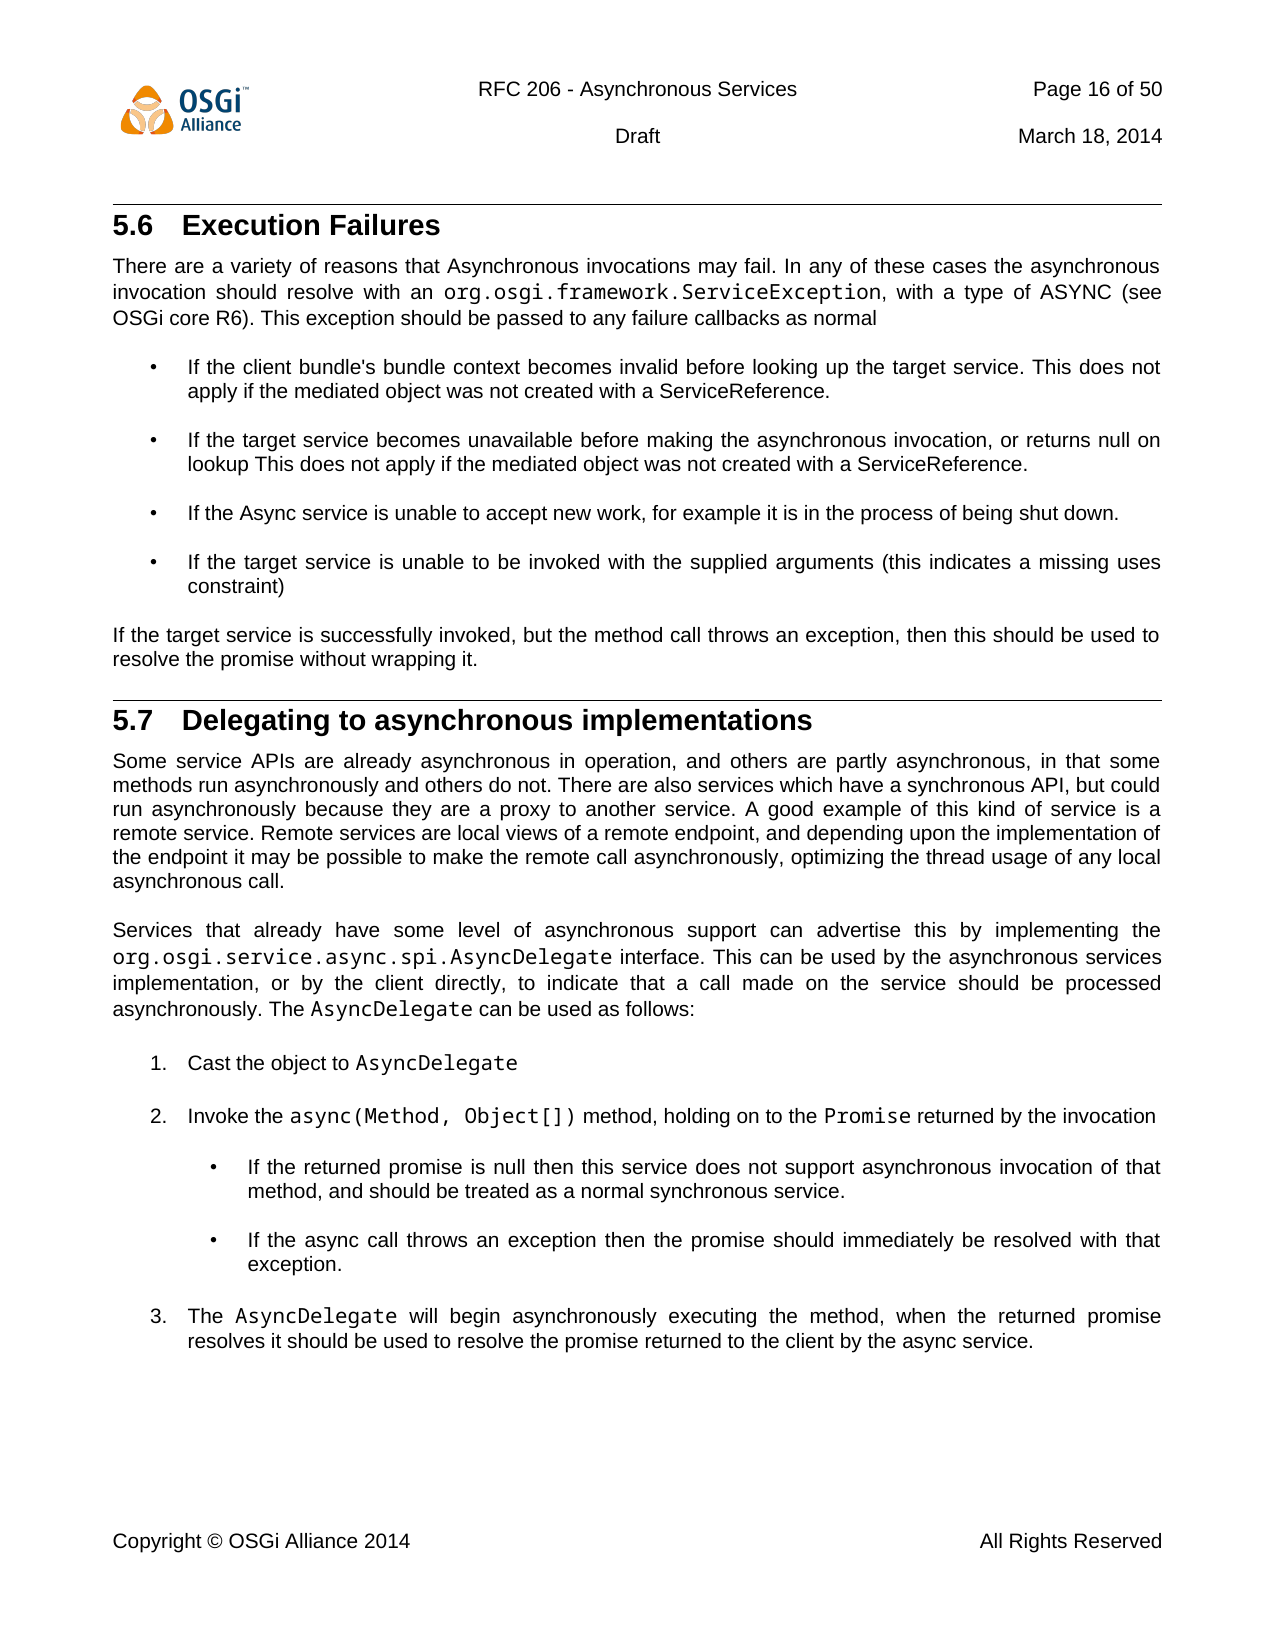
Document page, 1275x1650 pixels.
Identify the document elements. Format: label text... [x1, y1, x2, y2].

text There are a variety of reasons that Asynchronous invocations may fail. In any of these cases the asynchronous invocation should resolve with an org.osgi.framework.ServiceException, with a type of ASYNC (see OSGi core R6). This exception should be passed to any failure callbacks as normal [112, 253, 1162, 330]
list If the async call throws an exception then the promise should immediately be resolved with that exception. [210, 1228, 1162, 1276]
text Services that already have some level of asynchronous support can advertise this by implementing the org.osgi.service.async.spi.AsyncDelegate interface. This can be used by the asynchronous services implementation, or by the client directly, to indicate that a call made on the service should be processed asynchronously. The AsyncDelegate can be used as follows: [112, 918, 1162, 1023]
list If the client bundle's bundle context becomes invalid before looking up the target service. This does not apply if the mediated object was not created with a ServiceReference. [150, 355, 1162, 403]
list Cast the object to AsyncDelegate [150, 1048, 1162, 1076]
list If the returned promise is null then this service does not support asynchronous invocation of that method, and should be treated as a normal synchronous service. [210, 1155, 1162, 1203]
subtitle Delegating to asynchronous implementations [112, 701, 1162, 737]
list If the Async service is unable to accept new work, for example it is in the process of being shut down. [150, 501, 1162, 525]
text If the target service is successfully invoked, but the method call throws an exception, then this should be used to resolve the promise without wrapping it. [112, 623, 1162, 671]
text Some service APIs are already asynchronous in operation, and others are partly asynchronous, in that some methods run asynchronously and others do not. There are also services which have a synchronous API, but could run asynchronously because they are a proxy to another service. A good example of this kind of service is a remote service. Remote services are local views of a remote endpoint, and depending upon the implementation of the endpoint it may be possible to make the remote call asynchronously, optimizing the thread usage of any local asynchronous call. [112, 749, 1162, 893]
list If the target service is unable to be invoked with the supplied arguments (this indicates a missing uses constraint) [150, 550, 1162, 598]
picture [113, 78, 257, 142]
list The AsyncDelegate will begin asynchronously executing the method, when the returned promise resolves it should be used to resolve the promise returned to the client by the async service. [150, 1301, 1162, 1353]
list Invoke the async(Method, Object[]) method, holding on to the Promise returned by the invocation [150, 1101, 1162, 1130]
list If the target service becomes unavailable before making the asynchronous invocation, or returns null on lookup This does not apply if the mediated object was not created with a ServiceReference. [150, 428, 1162, 476]
subtitle Execution Failures [112, 205, 1162, 241]
